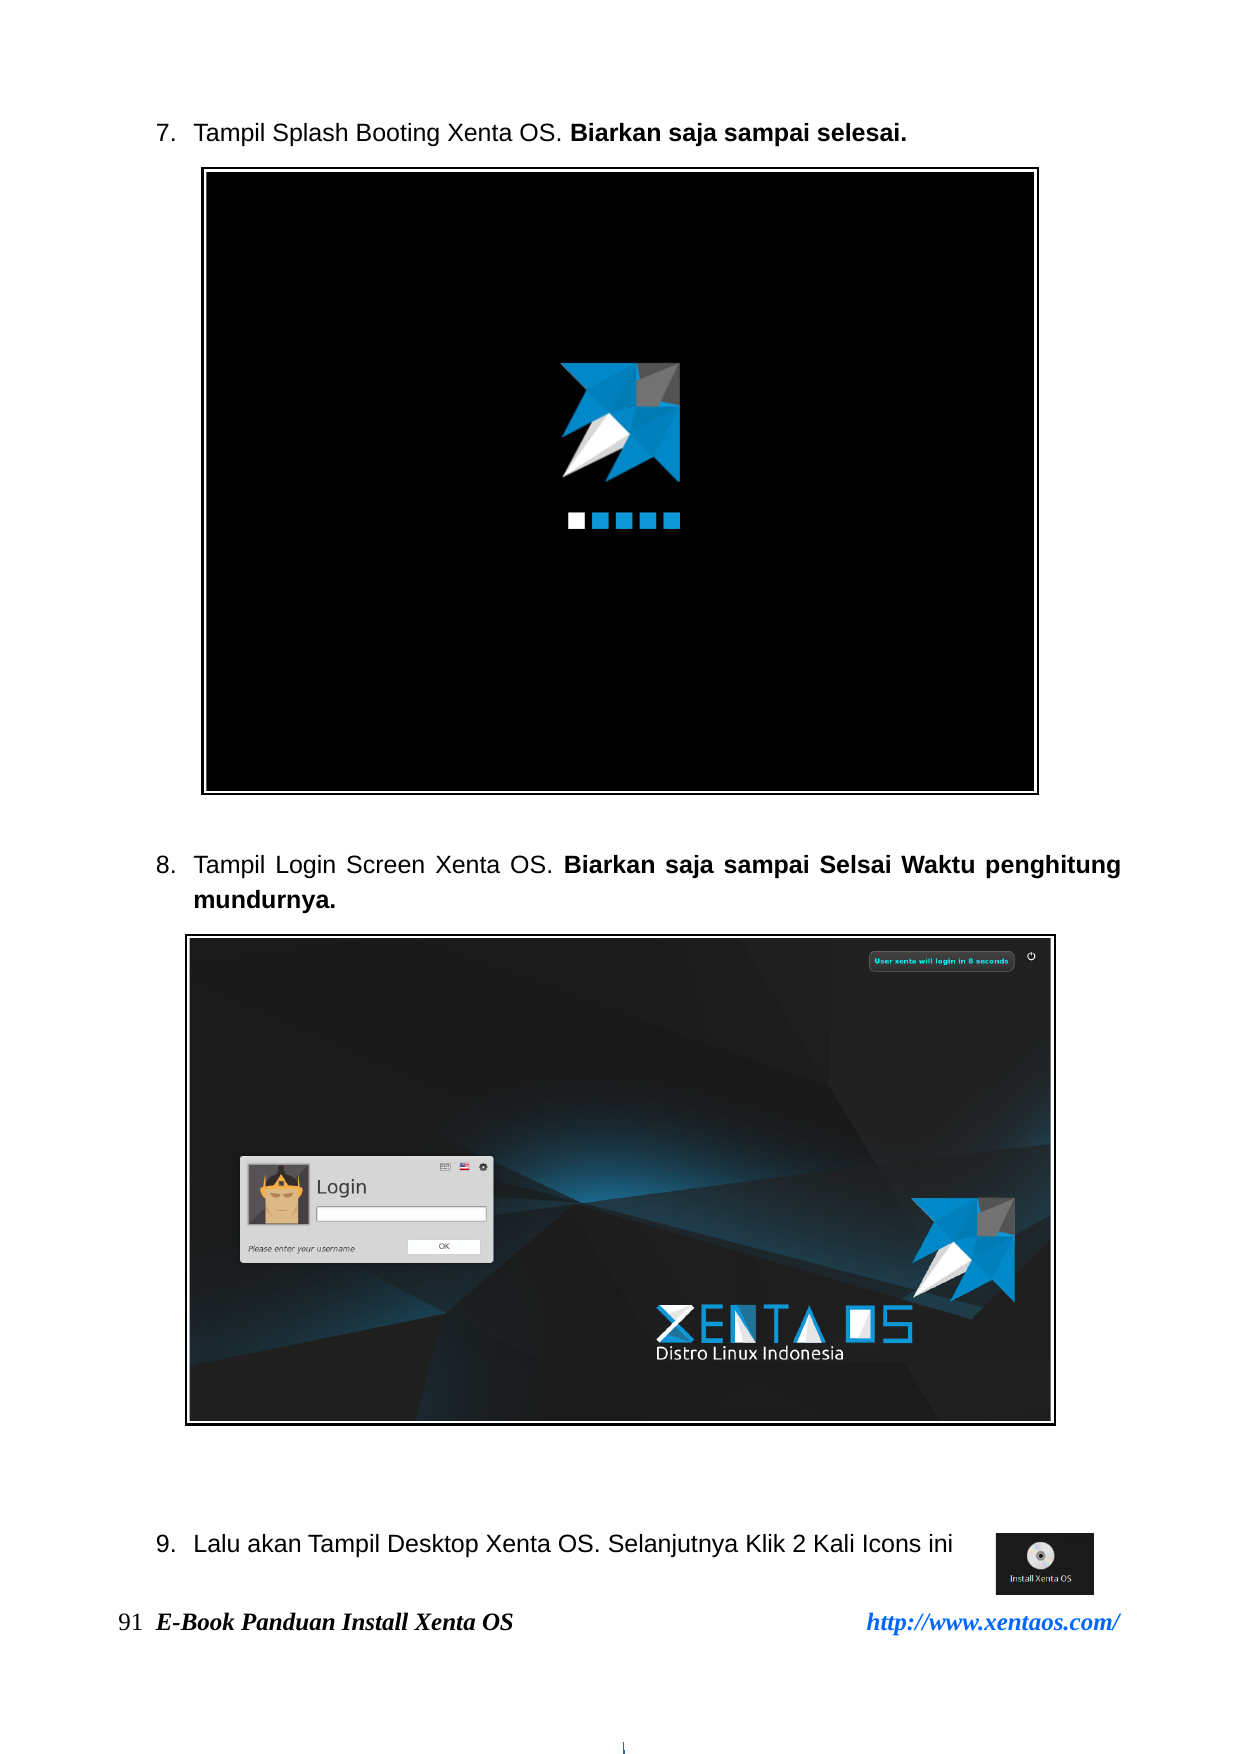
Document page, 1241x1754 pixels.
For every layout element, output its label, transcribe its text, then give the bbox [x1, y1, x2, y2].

list Tampil Login Screen Xenta OS. Biarkan saja sampai Selsai Waktu penghitung mundurnya. [156, 850, 1122, 913]
list Tampil Splash Booting Xenta OS. Biarkan saja sampai selesai. [156, 118, 1122, 147]
list Lalu akan Tampil Desktop Xenta OS. Selanjutnya Klik 2 Kali Icons ini [156, 1529, 1122, 1558]
picture [206, 172, 1034, 791]
picture [995, 1533, 1000, 1577]
picture [189, 938, 1051, 1421]
